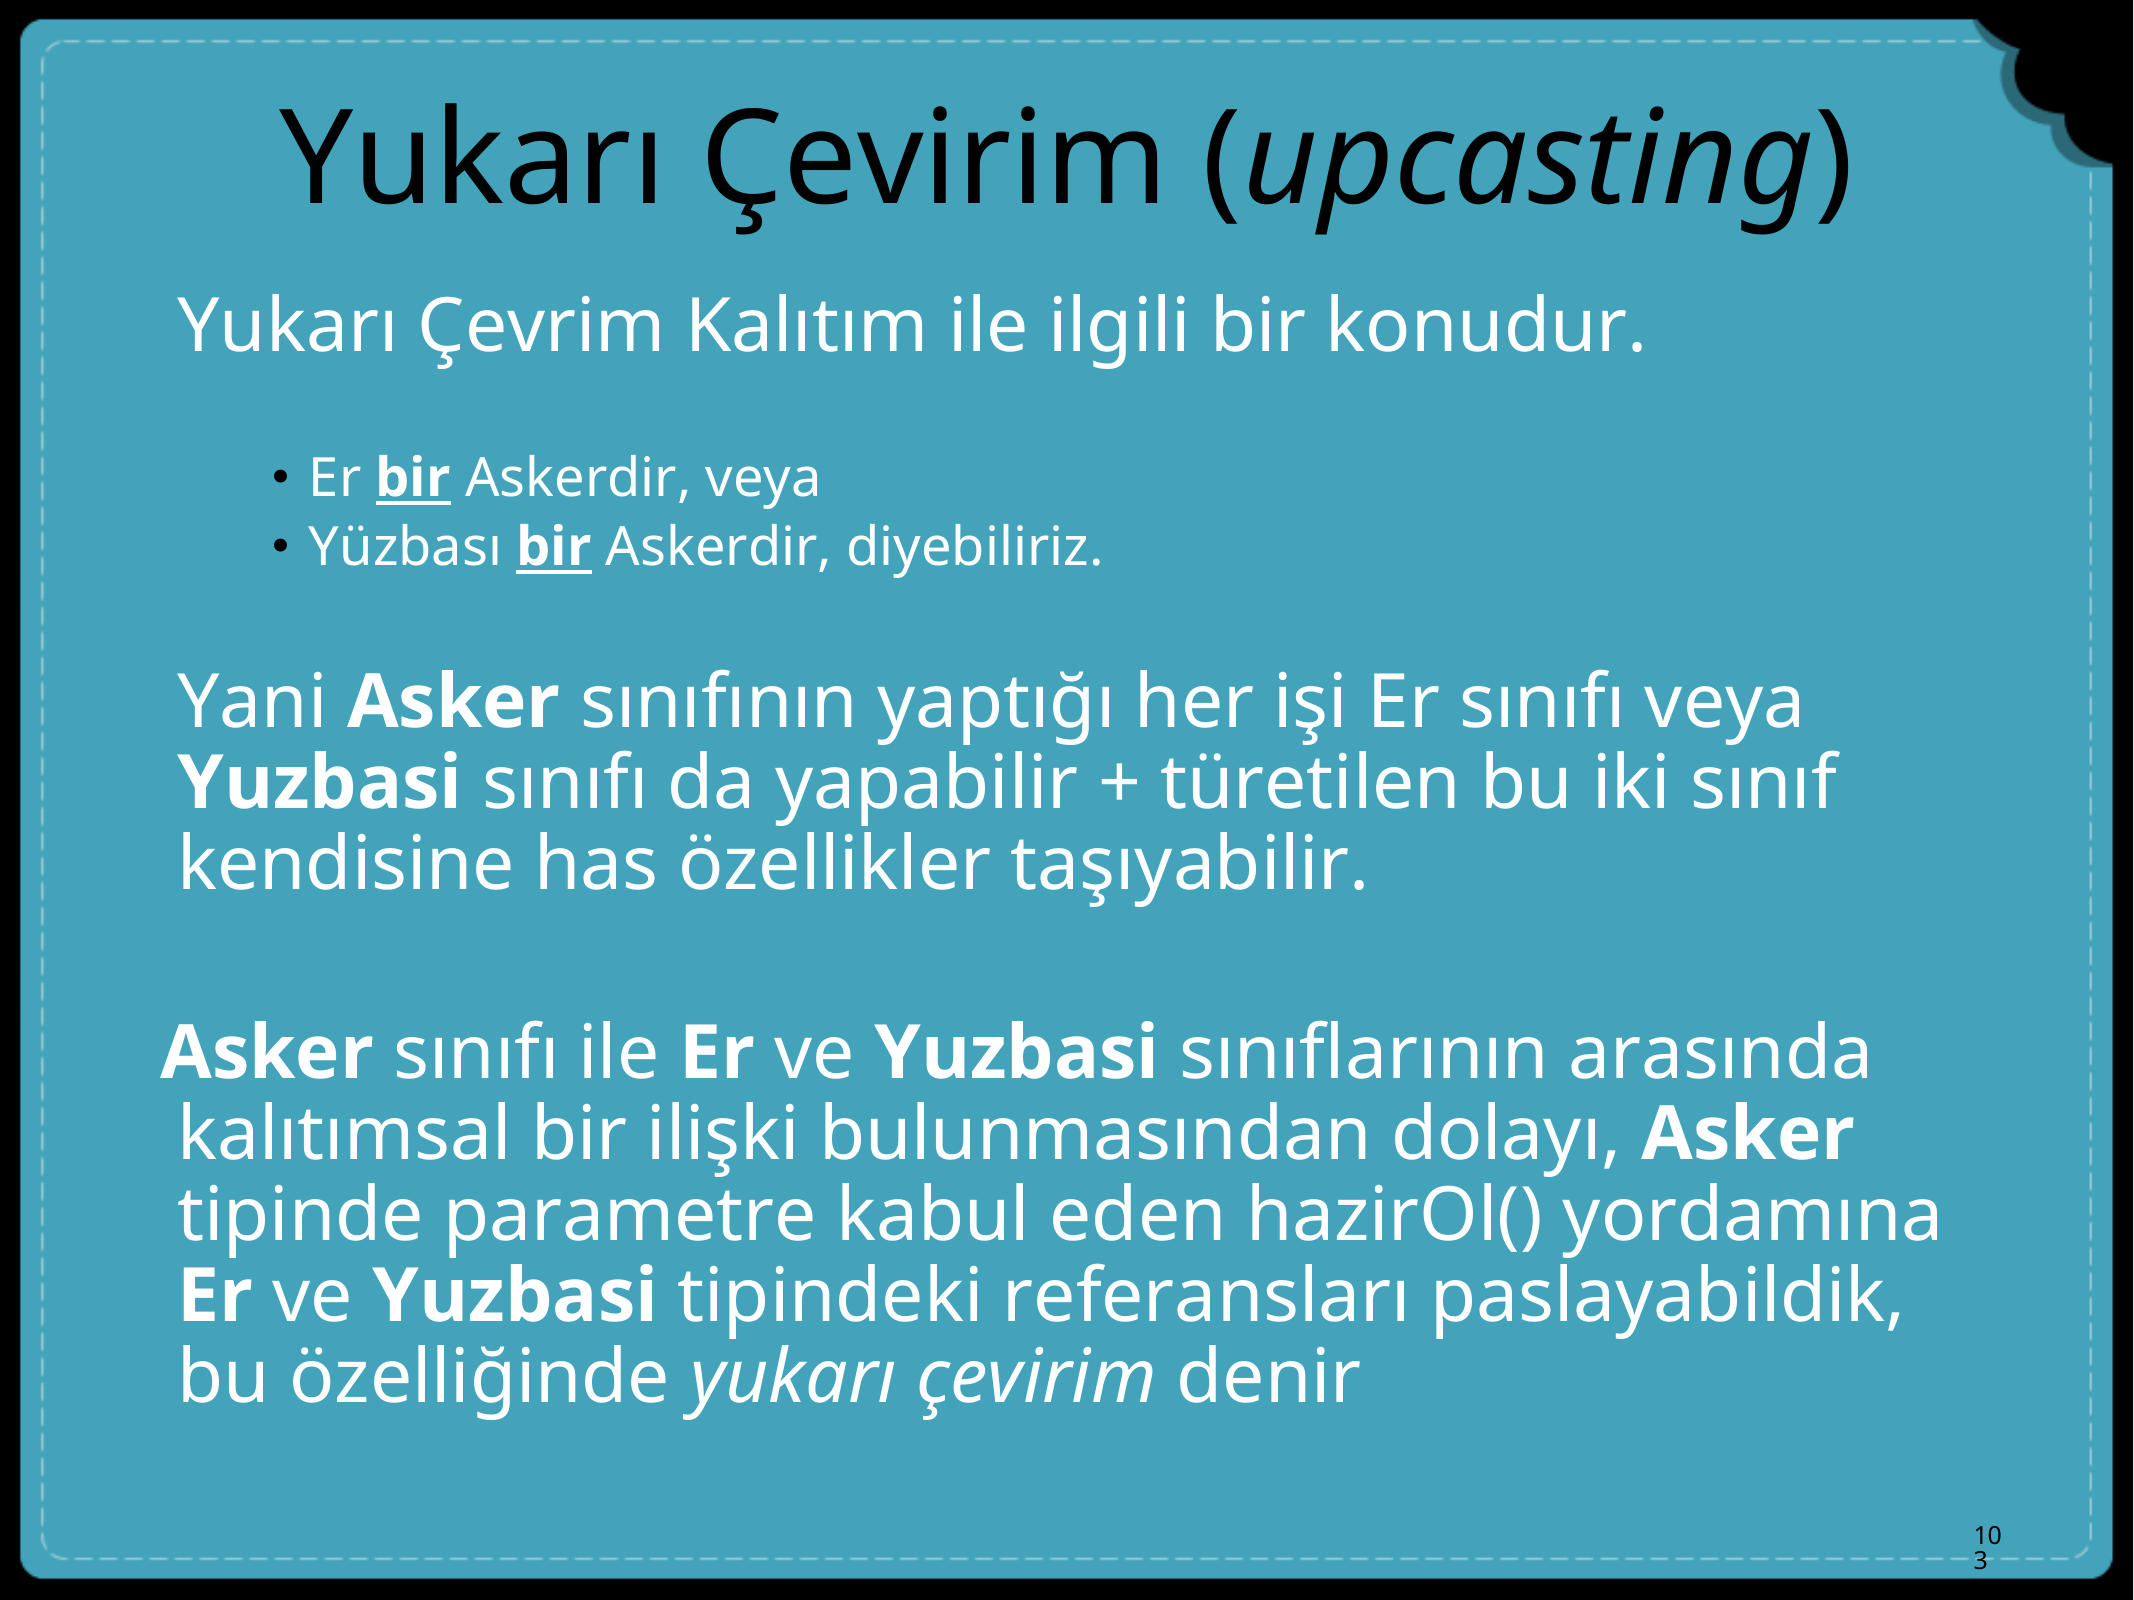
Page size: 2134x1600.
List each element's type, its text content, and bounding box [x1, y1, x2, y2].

title Yukarı Çevirim (upcasting) [106, 64, 2027, 279]
list Yukarı Çevrim Kalıtım ile ilgili bir konudur. Er bir Askerdir, veya Yüzbası bir Askerdir, diyebiliriz. Yani Asker sınıfının yaptığı her işi Er sınıfı veya Yuzbasi sınıfı da yapabilir + türetilen bu iki sınıf kendisine has özellikler taşıyabilir. Asker sınıfı ile Er ve Yuzbasi sınıflarının arasında kalıtımsal bir ilişki bulunmasından dolayı, Asker tipinde parametre kabul eden hazirOl() yordamına Er ve Yuzbasi tipindeki referansları paslayabildik, bu özelliğinde yukarı çevirim denir [106, 279, 2027, 1431]
picture [0, 0, 2134, 1600]
